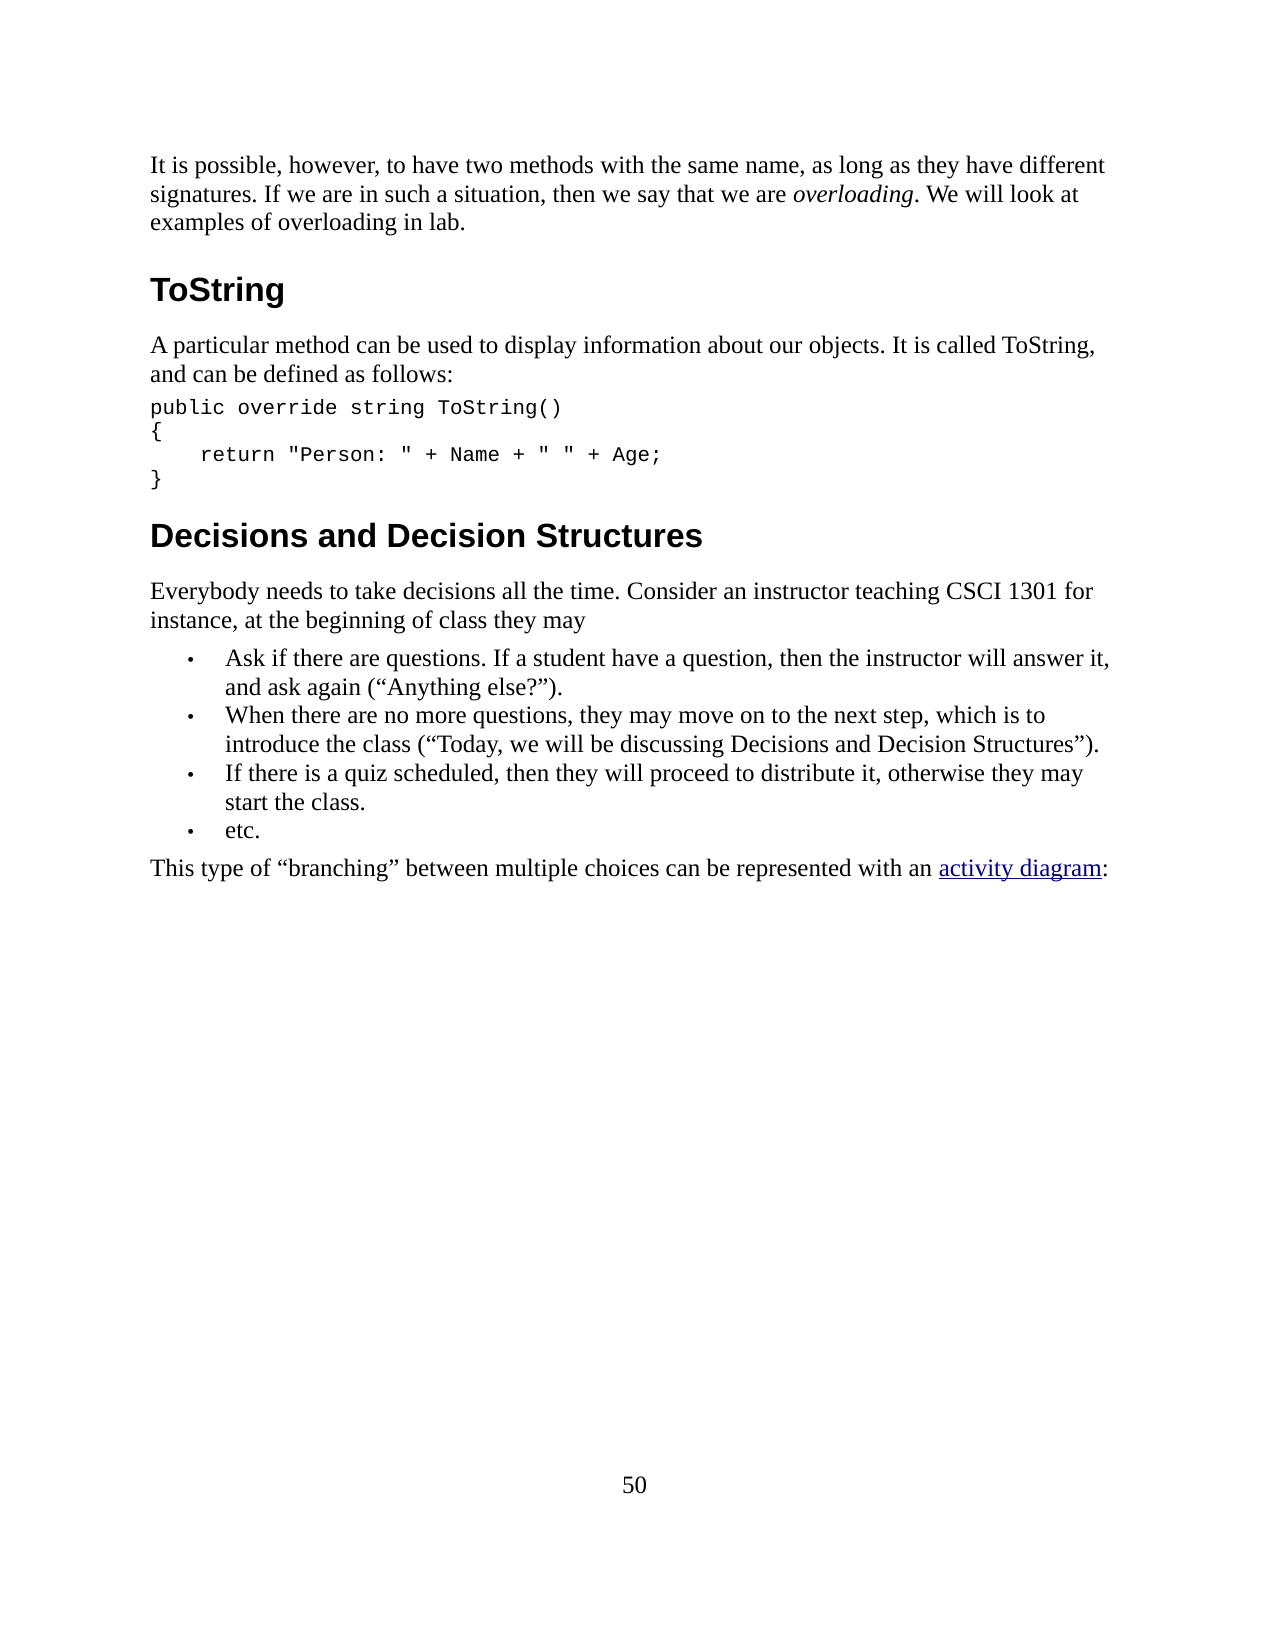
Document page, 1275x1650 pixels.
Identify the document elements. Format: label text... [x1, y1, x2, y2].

list etc. [187, 815, 1125, 844]
text A particular method can be used to display information about our objects. It is called ToString, and can be defined as follows: [150, 330, 1125, 388]
text } [150, 468, 1125, 491]
text public override string ToString() [150, 397, 1125, 420]
list Ask if there are questions. If a student have a question, then the instructor will answer it, and ask again (“Anything else?”). [187, 643, 1125, 700]
text It is possible, however, to have two methods with the same name, as long as they have different signatures. If we are in such a situation, then we say that we are overloading. We will look at examples of overloading in lab. [150, 150, 1125, 236]
subtitle ToString [150, 270, 1125, 309]
text Everybody needs to take decisions all the time. Consider an instructor teaching CSCI 1301 for instance, at the beginning of class they may [150, 576, 1125, 634]
text This type of “branching” between multiple choices can be represented with an activity diagram: [150, 853, 1125, 882]
text { [150, 420, 1125, 444]
list If there is a quiz scheduled, then they will proceed to distribute it, otherwise they may start the class. [187, 758, 1125, 815]
subtitle Decisions and Decision Structures [150, 516, 1125, 555]
text return "Person: " + Name + " " + Age; [150, 444, 1125, 468]
list When there are no more questions, they may move on to the next step, which is to introduce the class (“Today, we will be discussing Decisions and Decision Structures”). [187, 700, 1125, 758]
